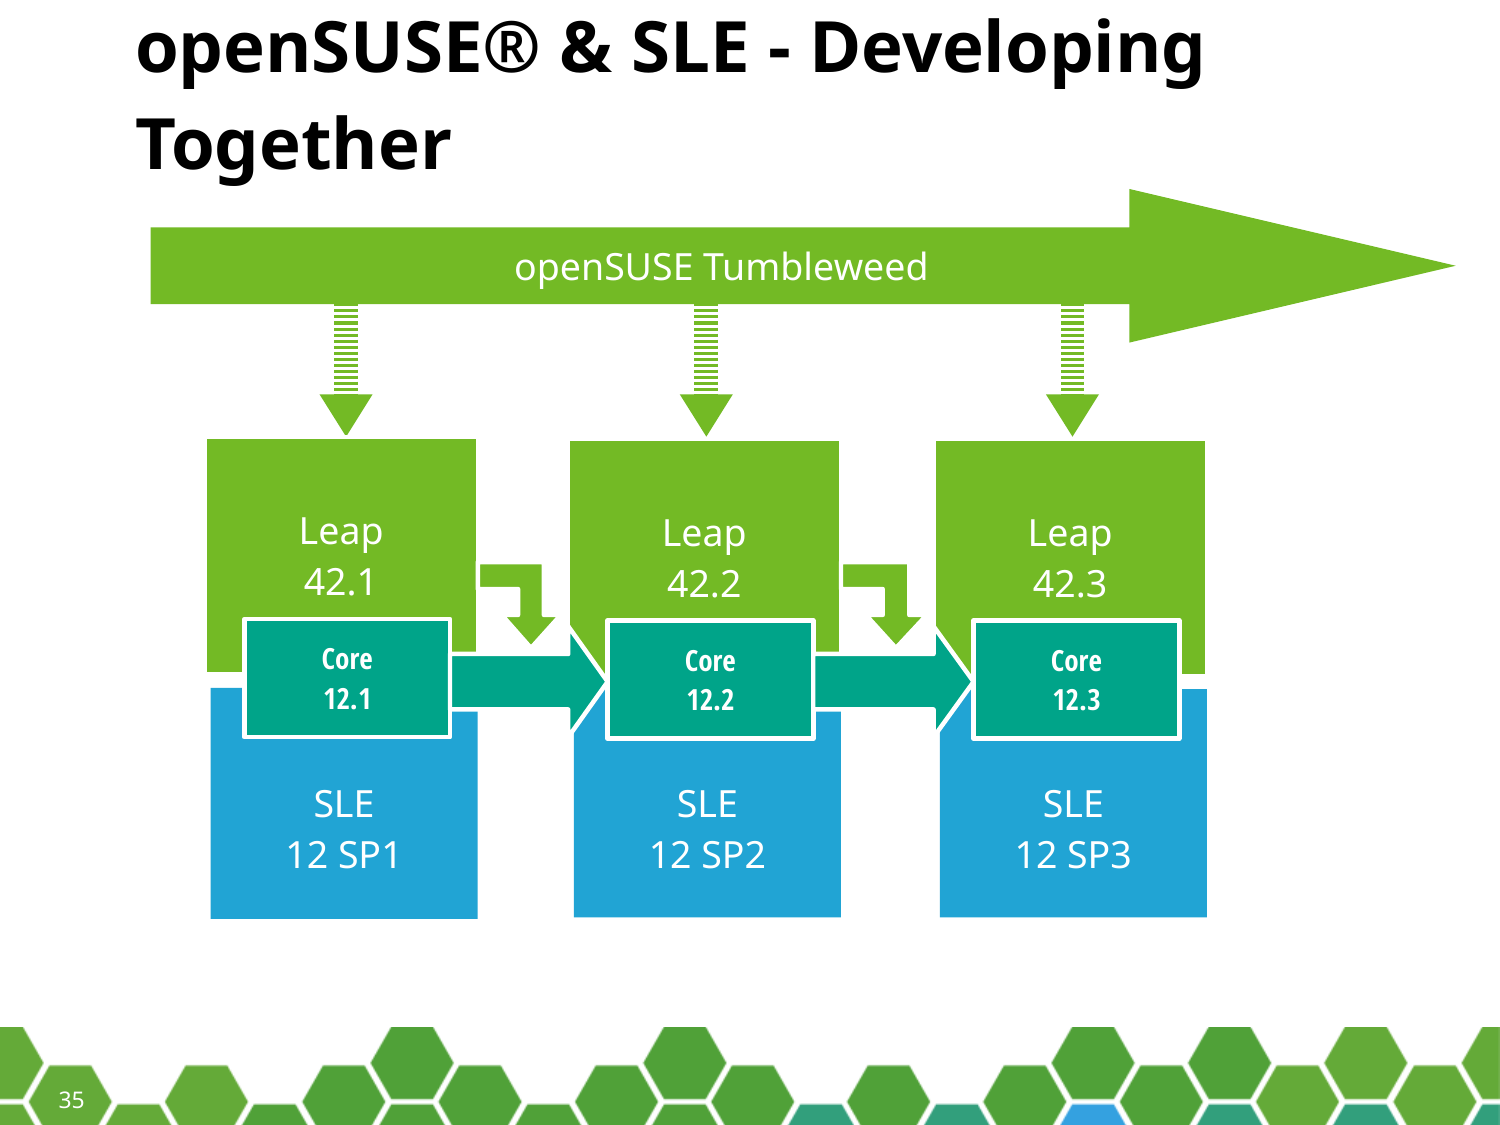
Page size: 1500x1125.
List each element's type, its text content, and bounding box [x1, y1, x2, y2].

text_box SLE 12 SP1 [210, 687, 478, 919]
text_box Leap 42.3 [933, 438, 1207, 676]
text_box [841, 562, 927, 649]
text_box Leap 42.2 [567, 438, 842, 676]
text_box SLE 12 SP3 [939, 689, 1207, 918]
text_box SLE 12 SP2 [573, 689, 841, 918]
text_box Core 12.1 [244, 619, 451, 738]
picture [0, 1027, 1500, 1125]
title openSUSE® & SLE - Developing Together [135, 12, 1372, 175]
text_box [813, 626, 974, 738]
text_box [450, 626, 608, 738]
text_box openSUSE Tumbleweed [150, 188, 1456, 343]
text_box Core 12.2 [607, 620, 814, 739]
text_box Core 12.3 [973, 620, 1180, 739]
text_box [477, 562, 561, 649]
text_box Leap 42.1 [204, 437, 478, 675]
